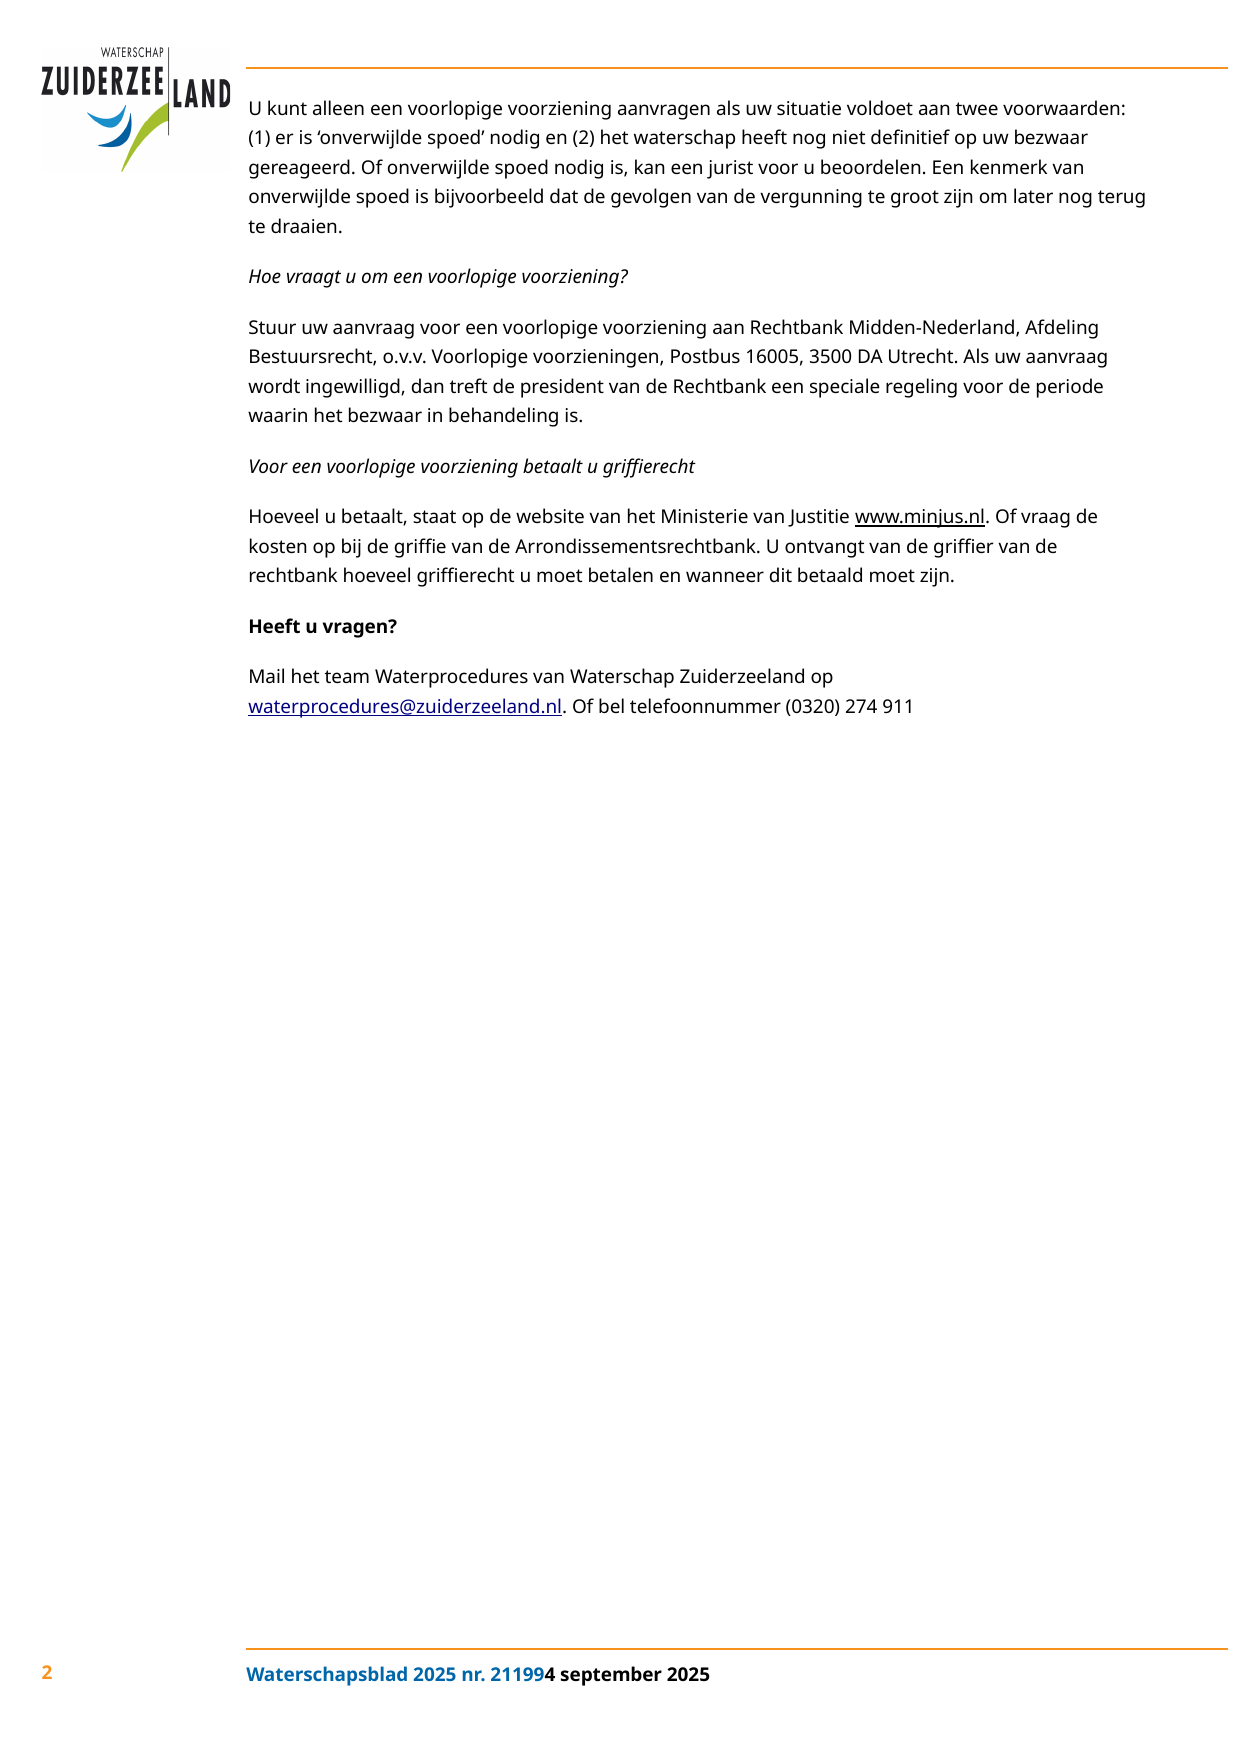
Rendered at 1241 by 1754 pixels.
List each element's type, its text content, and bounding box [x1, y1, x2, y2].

text Hoe vraagt u om een voorlopige voorziening? [248, 263, 1152, 289]
text Stuur uw aanvraag voor een voorlopige voorziening aan Rechtbank Midden-Nederland, Afdeling Bestuursrecht, o.v.v. Voorlopige voorzieningen, Postbus 16005, 3500 DA Utrecht. Als uw aanvraag wordt ingewilligd, dan treft de president van de Rechtbank een speciale regeling voor de periode waarin het bezwaar in behandeling is. [248, 314, 1152, 428]
text Hoeveel u betaalt, staat op de website van het Ministerie van Justitie www.minjus.nl. Of vraag de kosten op bij de griffie van de Arrondissementsrechtbank. U ontvangt van de griffier van de rechtbank hoeveel griffierecht u moet betalen en wanneer dit betaald moet zijn. [248, 503, 1152, 588]
text Heeft u vragen? [248, 613, 1152, 639]
picture [41, 47, 231, 172]
text U kunt alleen een voorlopige voorziening aanvragen als uw situatie voldoet aan twee voorwaarden: (1) er is ‘onverwijlde spoed’ nodig en (2) het waterschap heeft nog niet definitief op uw bezwaar gereageerd. Of onverwijlde spoed nodig is, kan een jurist voor u beoordelen. Een kenmerk van onverwijlde spoed is bijvoorbeeld dat de gevolgen van de vergunning te groot zijn om later nog terug te draaien. [248, 95, 1152, 239]
text Voor een voorlopige voorziening betaalt u griffierecht [248, 453, 1152, 479]
text Mail het team Waterprocedures van Waterschap Zuiderzeeland op waterprocedures@zuiderzeeland.nl. Of bel telefoonnummer (0320) 274 911 [248, 663, 1152, 719]
